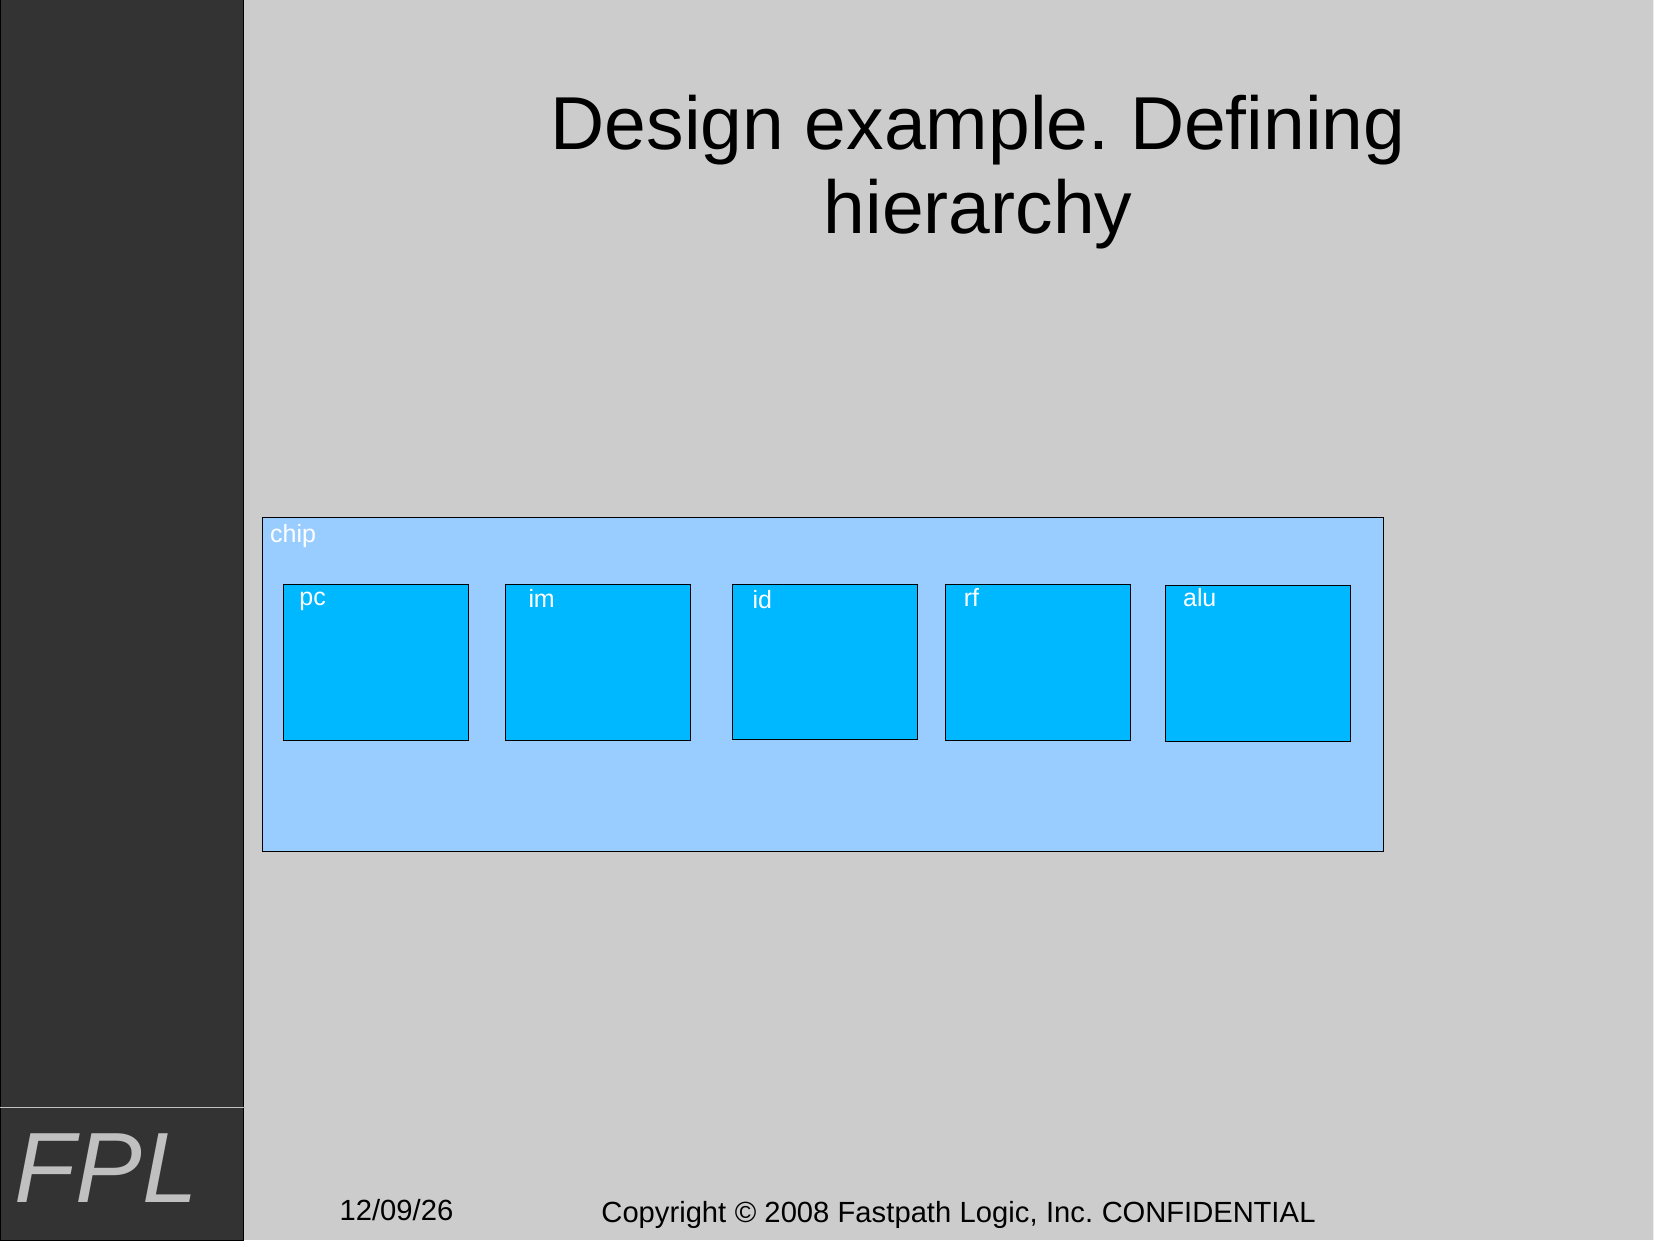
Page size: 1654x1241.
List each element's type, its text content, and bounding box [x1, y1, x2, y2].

text_box alu [1168, 576, 1251, 629]
text_box rf [949, 576, 1032, 629]
text_box [262, 517, 1384, 852]
text_box pc [284, 575, 348, 628]
text_box im [513, 577, 577, 630]
text_box chip [255, 512, 344, 565]
text_box id [737, 578, 820, 631]
title Design example. Defining hierarchy [427, 53, 1530, 277]
